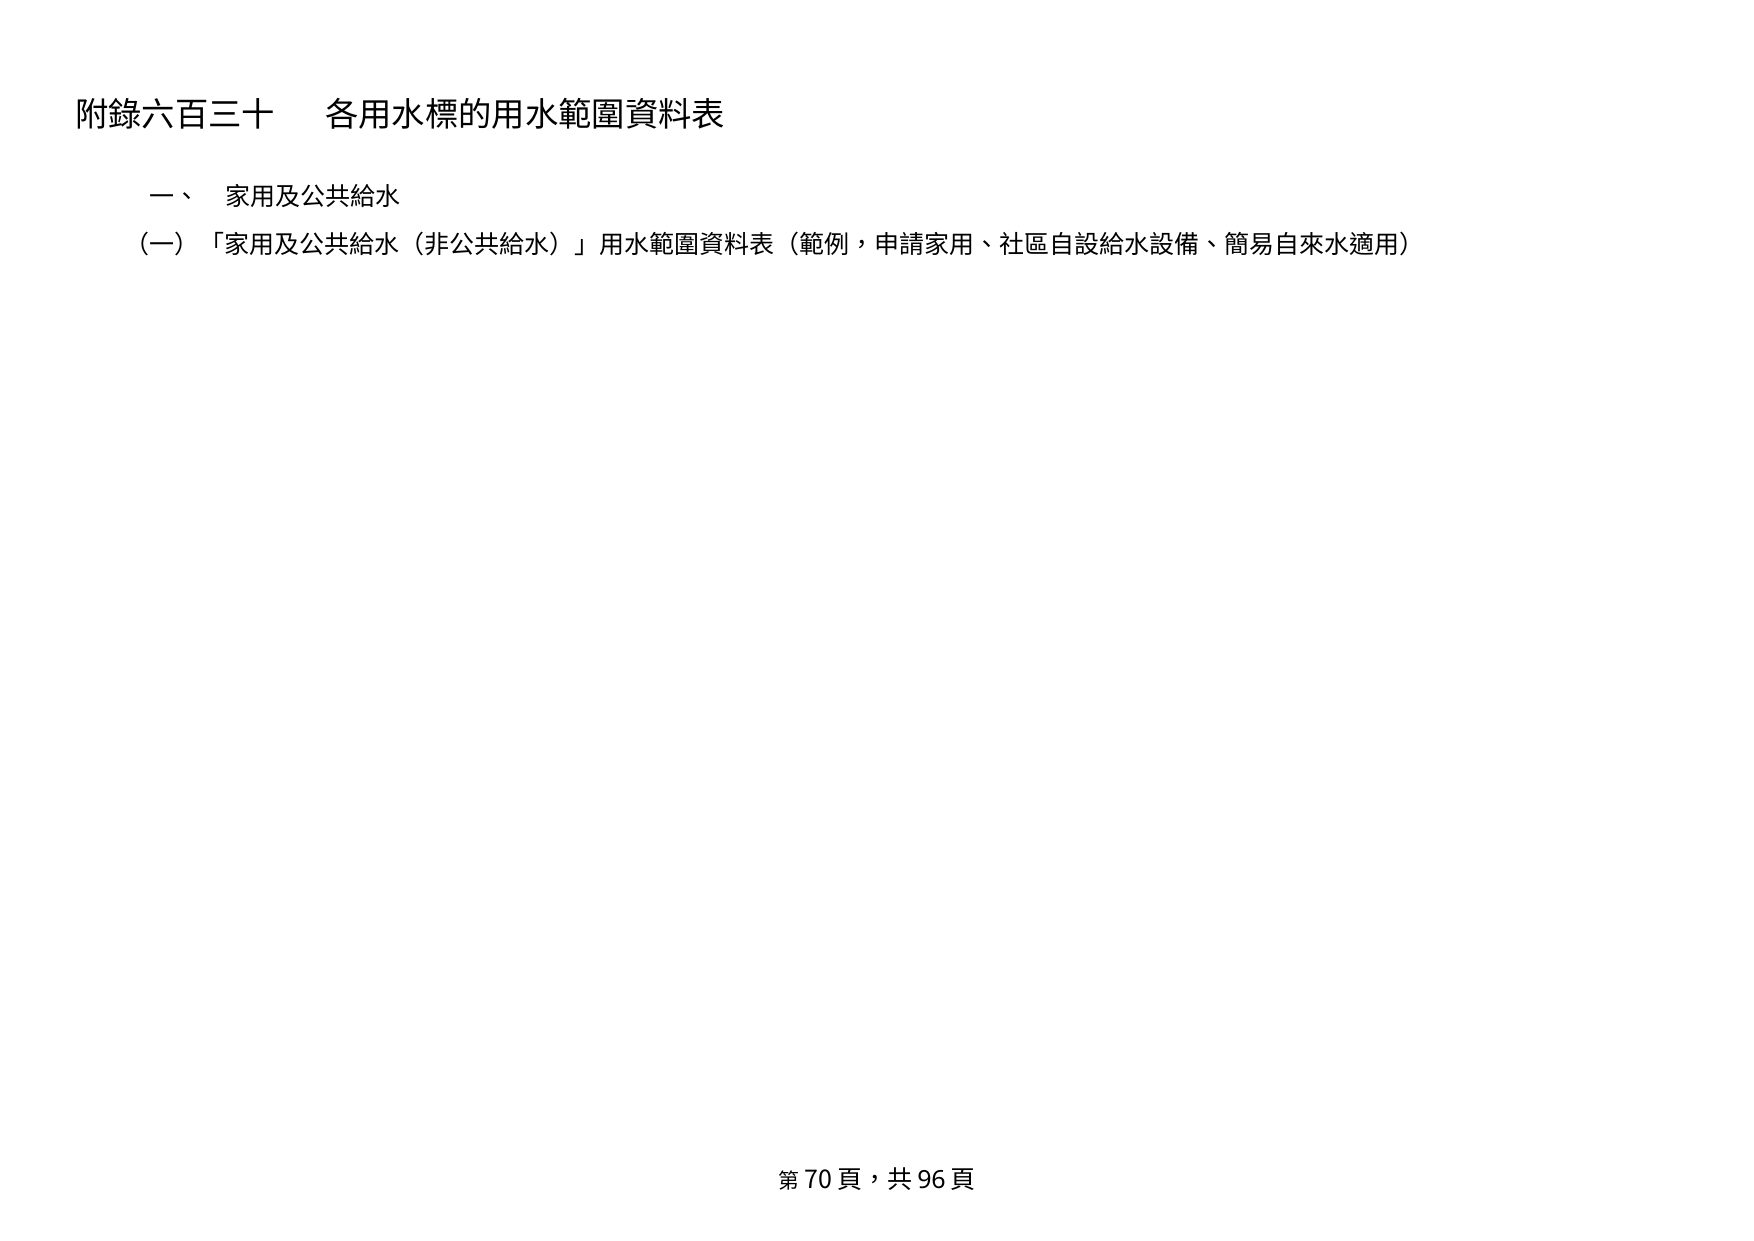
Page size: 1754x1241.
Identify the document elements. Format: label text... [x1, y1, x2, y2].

list 各用水標的用水範圍資料表 [75, 87, 1679, 136]
subtitle 家用及公共給水 [199, 172, 1679, 214]
subtitle 「家用及公共給水（非公共給水）」用水範圍資料表（範例，申請家用、社區自設給水設備、簡易自來水適用） [199, 226, 1679, 261]
